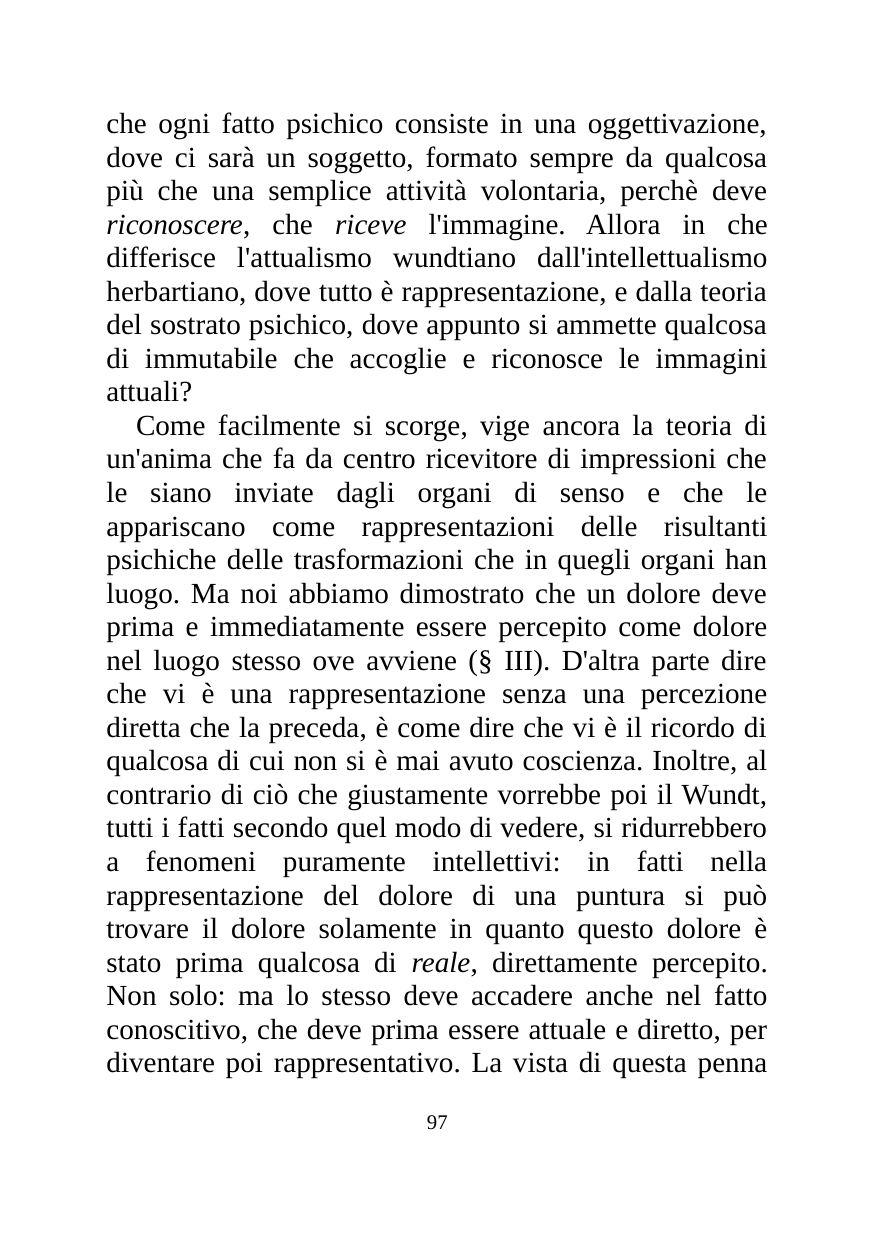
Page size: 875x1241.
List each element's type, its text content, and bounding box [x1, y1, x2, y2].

text Come facilmente si scorge, vige ancora la teoria di un'anima che fa da centro ricevitore di impressioni che le siano inviate dagli organi di senso e che le appariscano come rappresentazioni delle risultanti psichiche delle trasformazioni che in quegli organi han luogo. Ma noi abbiamo dimostrato che un dolore deve prima e immediatamente essere percepito come dolore nel luogo stesso ove avviene (§ III). D'altra parte dire che vi è una rappresentazione senza una percezione diretta che la preceda, è come dire che vi è il ricordo di qualcosa di cui non si è mai avuto coscienza. Inoltre, al contrario di ciò che giustamente vorrebbe poi il Wundt, tutti i fatti secondo quel modo di vedere, si ridurrebbero a fenomeni puramente intellettivi: in fatti nella rappresentazione del dolore di una puntura si può trovare il dolore solamente in quanto questo dolore è stato prima qualcosa di reale, direttamente percepito. Non solo: ma lo stesso deve accadere anche nel fatto conoscitivo, che deve prima essere attuale e diretto, per diventare poi rappresentativo. La vista di questa penna [106, 408, 768, 1079]
text che ogni fatto psichico consiste in una oggettivazione, dove ci sarà un soggetto, formato sempre da qualcosa più che una semplice attività volontaria, perchè deve riconoscere, che riceve l'immagine. Allora in che differisce l'attualismo wundtiano dall'intellettualismo herbartiano, dove tutto è rappresentazione, e dalla teoria del sostrato psichico, dove appunto si ammette qualcosa di immutabile che accoglie e riconosce le immagini attuali? [106, 106, 768, 408]
